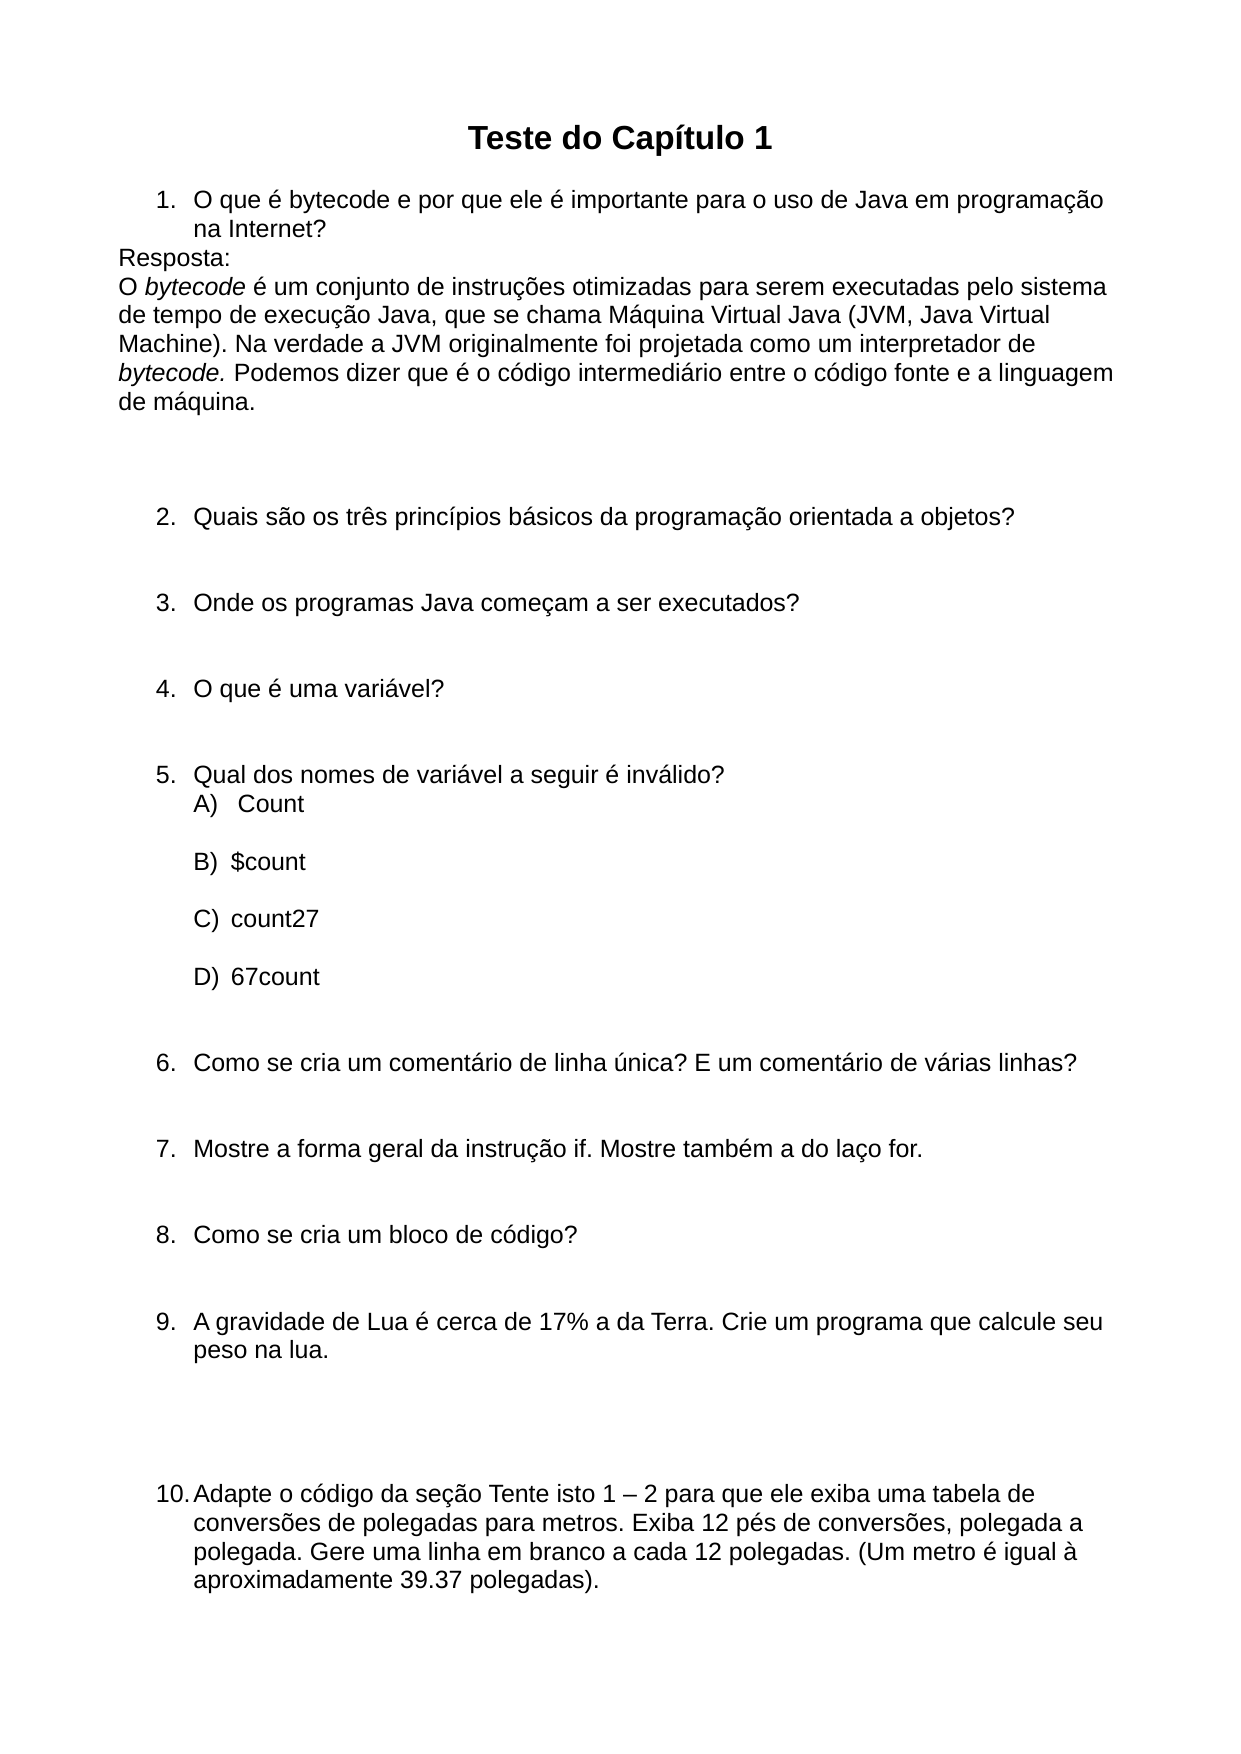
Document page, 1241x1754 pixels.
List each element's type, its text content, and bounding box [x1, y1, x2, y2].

list Como se cria um bloco de código? [156, 1220, 1122, 1249]
list Qual dos nomes de variável a seguir é inválido? [156, 760, 1122, 789]
list O que é uma variável? [156, 674, 1122, 703]
list Como se cria um comentário de linha única? E um comentário de várias linhas? [156, 1048, 1122, 1077]
text O bytecode é um conjunto de instruções otimizadas para serem executadas pelo sistema de tempo de execução Java, que se chama Máquina Virtual Java (JVM, Java Virtual Machine). Na verdade a JVM originalmente foi projetada como um interpretador de bytecode. Podemos dizer que é o código intermediário entre o código fonte e a linguagem de máquina. [118, 272, 1122, 415]
list $count [193, 847, 1122, 875]
text Resposta: [118, 243, 1122, 272]
list Onde os programas Java começam a ser executados? [156, 588, 1122, 617]
list count27 [193, 904, 1122, 933]
list Count [193, 789, 1122, 818]
list O que é bytecode e por que ele é importante para o uso de Java em programação na Internet? [156, 185, 1122, 243]
list Adapte o código da seção Tente isto 1 – 2 para que ele exiba uma tabela de conversões de polegadas para metros. Exiba 12 pés de conversões, polegada a polegada. Gere uma linha em branco a cada 12 polegadas. (Um metro é igual à aproximadamente 39.37 polegadas). [156, 1479, 1122, 1594]
list Mostre a forma geral da instrução if. Mostre também a do laço for. [156, 1134, 1122, 1163]
list A gravidade de Lua é cerca de 17% a da Terra. Crie um programa que calcule seu peso na lua. [156, 1307, 1122, 1364]
text Teste do Capítulo 1 [118, 118, 1122, 157]
list 67count [193, 962, 1122, 990]
list Quais são os três princípios básicos da programação orientada a objetos? [156, 502, 1122, 530]
